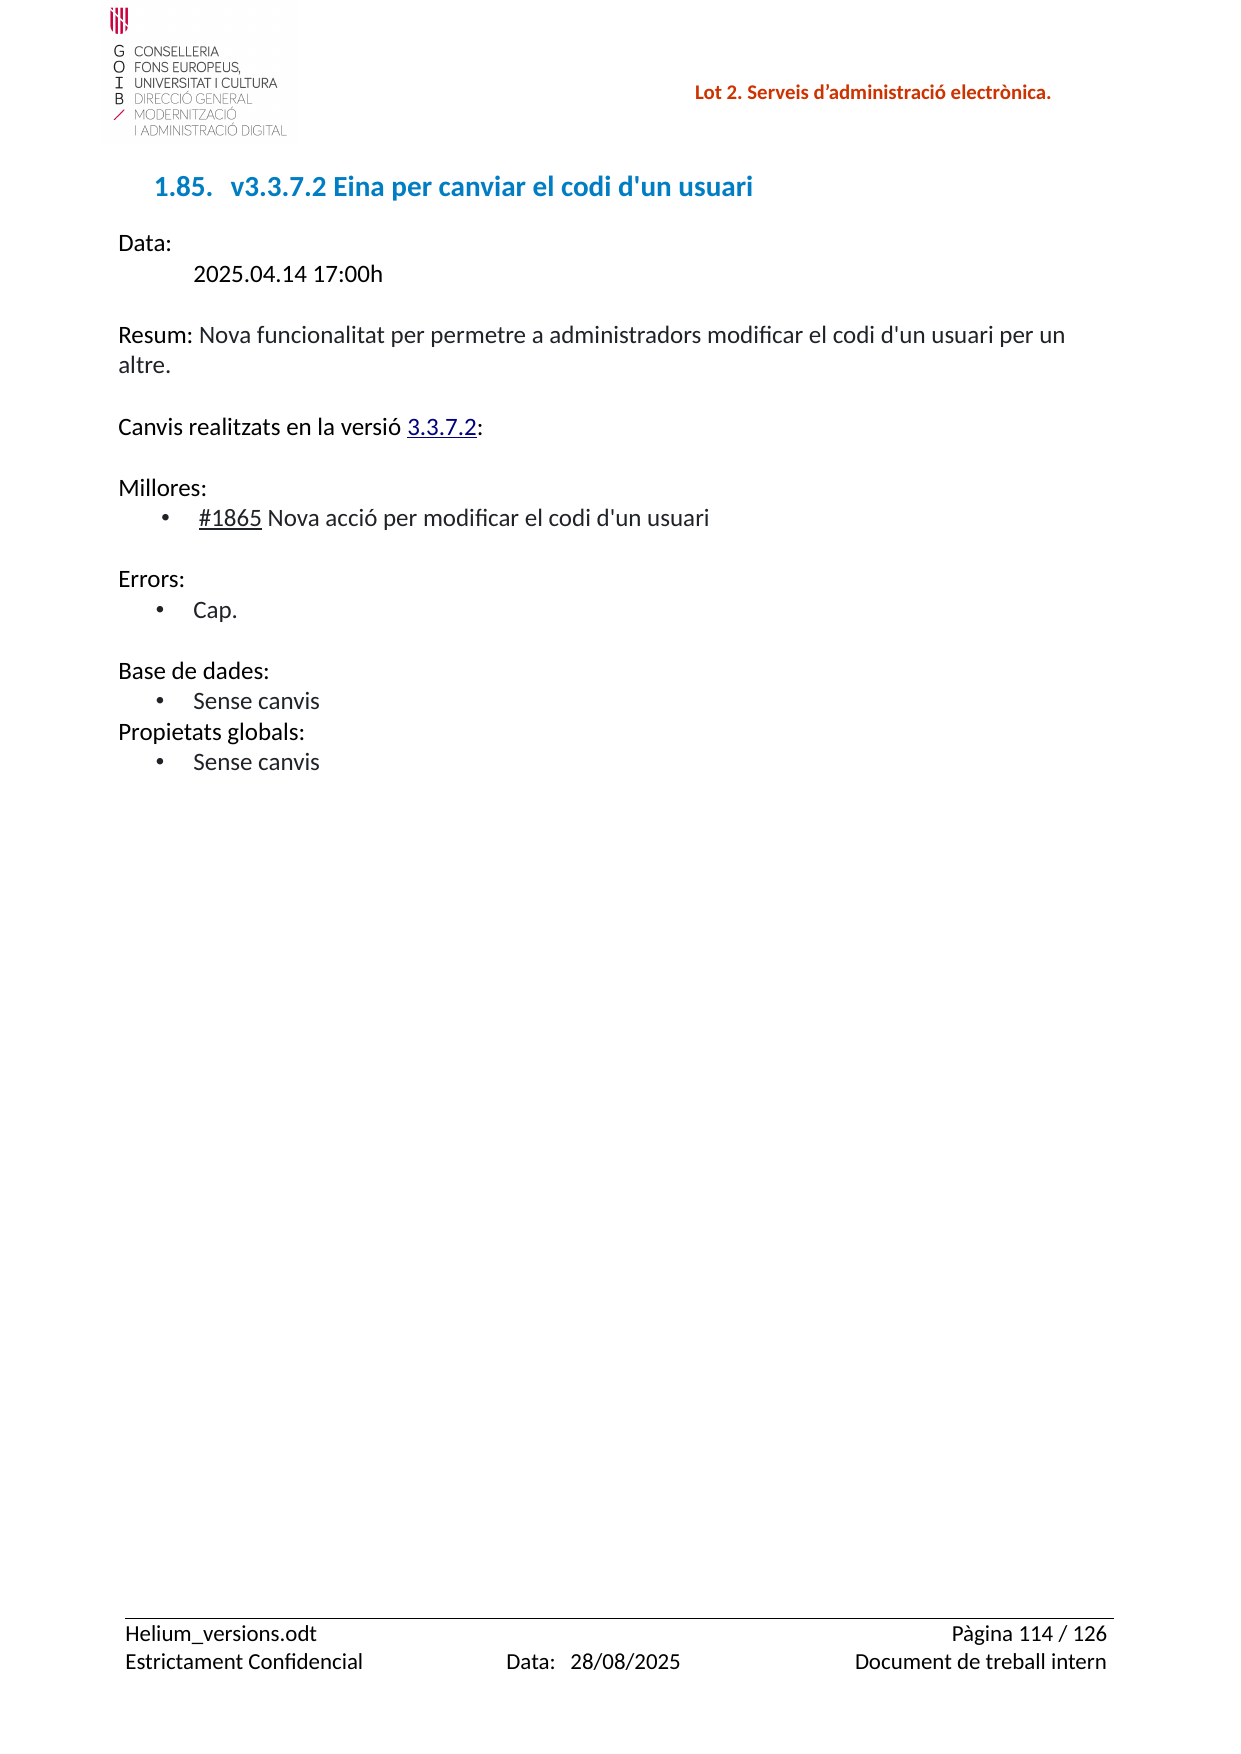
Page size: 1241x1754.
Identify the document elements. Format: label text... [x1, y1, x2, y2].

list Sense canvis [156, 685, 1122, 716]
text Propietats globals: [118, 716, 1122, 746]
list Cap. [156, 594, 1122, 624]
text Errors: [118, 563, 1122, 594]
picture [100, 0, 297, 144]
text Canvis realitzats en la versió 3.3.7.2: [118, 411, 1122, 441]
list Sense canvis [156, 746, 1122, 777]
list #1865 Nova acció per modificar el codi d'un usuari [161, 502, 1122, 533]
text Millores: [118, 472, 1122, 502]
text Base de dades: [118, 655, 1122, 685]
text 2025.04.14 17:00h [118, 258, 1122, 289]
subtitle v3.3.7.2 Eina per canviar el codi d'un usuari [153, 168, 1122, 204]
text Data: [118, 228, 1122, 258]
text Resum: Nova funcionalitat per permetre a administradors modificar el codi d'un usuari per un altre. [118, 319, 1122, 380]
